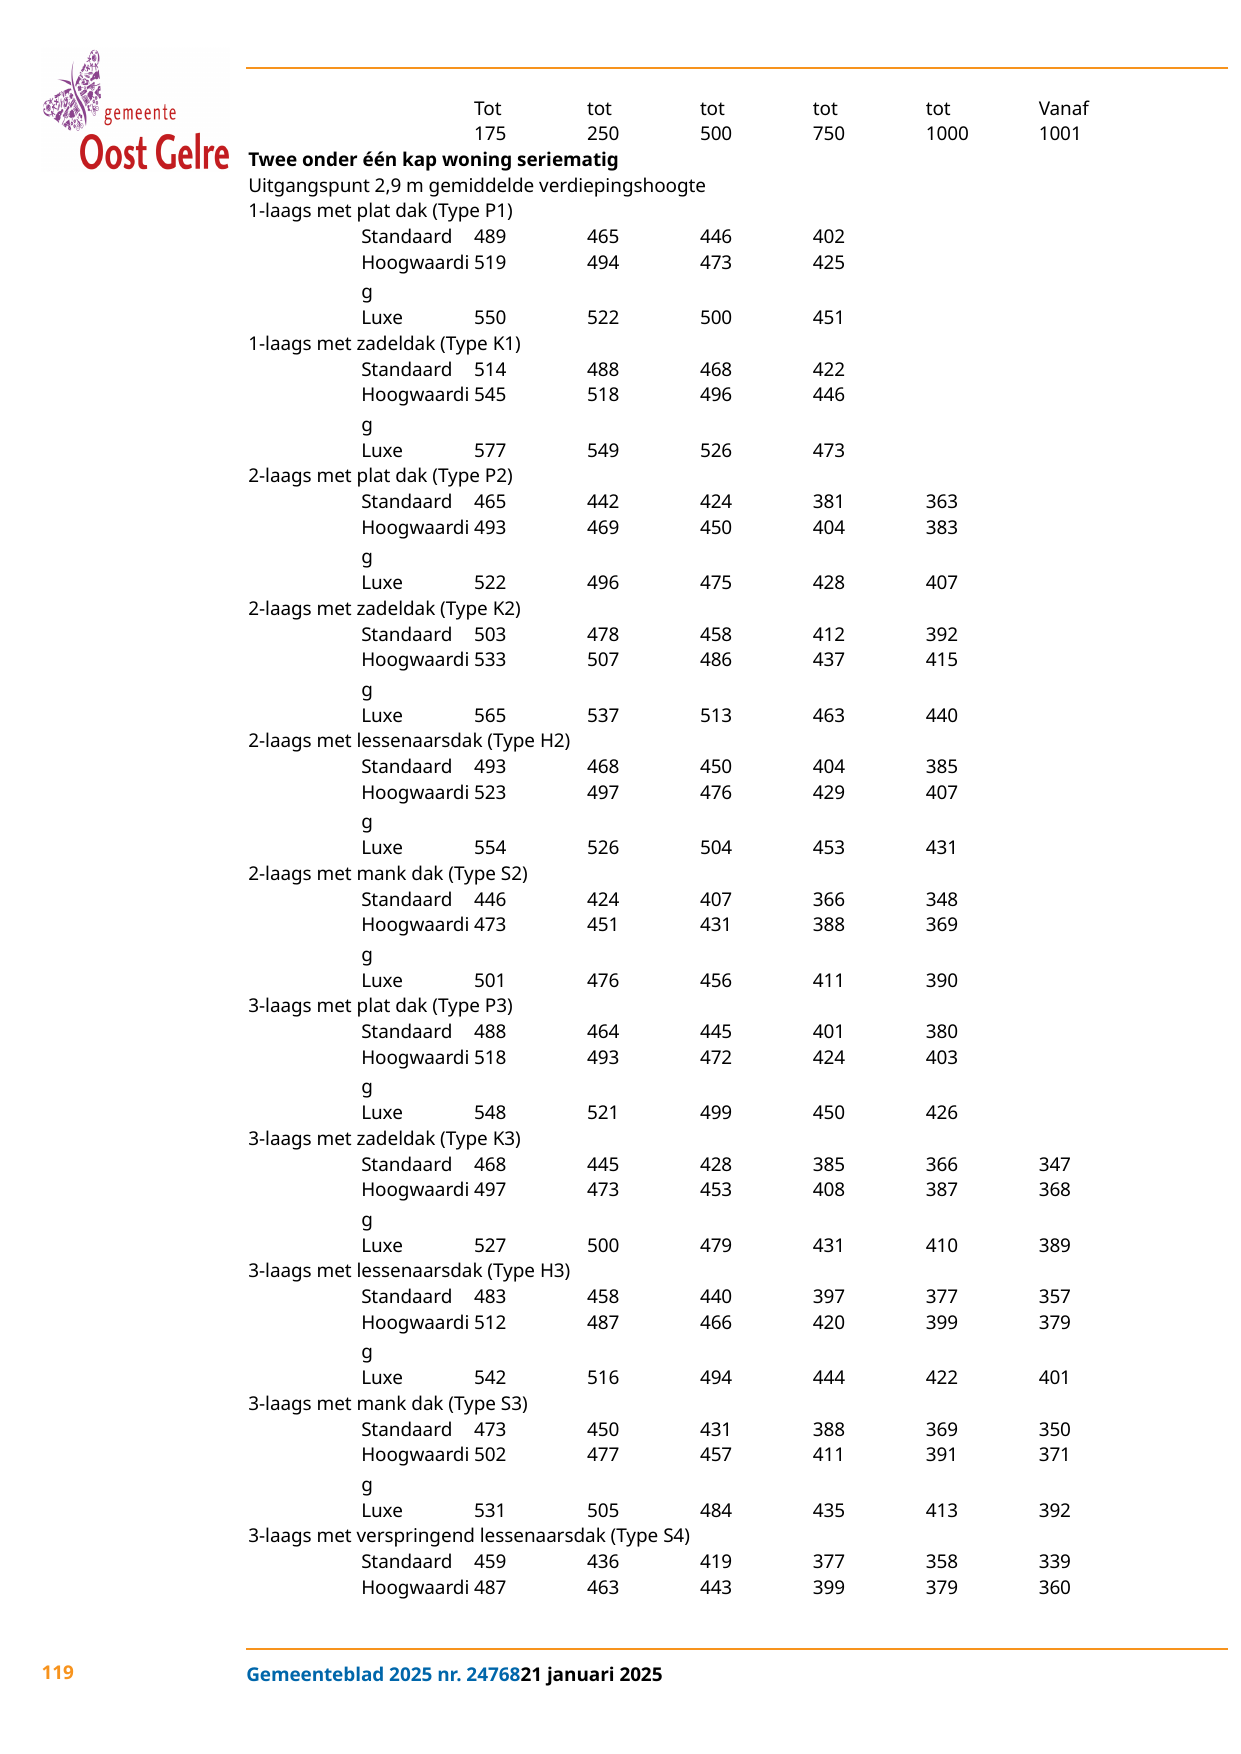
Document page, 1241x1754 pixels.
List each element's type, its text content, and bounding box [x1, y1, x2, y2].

table_cell 496 [587, 570, 700, 595]
table_cell Hoogwaardig [361, 249, 474, 304]
table_cell [1039, 912, 1152, 967]
table_cell 468 [587, 754, 700, 779]
table_cell 475 [700, 570, 813, 595]
table_cell 488 [474, 1019, 587, 1044]
table_cell 537 [587, 702, 700, 728]
table_cell 565 [474, 702, 587, 728]
table_cell 477 [587, 1442, 700, 1497]
table_cell Hoogwaardig [361, 1442, 474, 1497]
table_cell Standaard [361, 1549, 474, 1574]
table_cell 453 [700, 1177, 813, 1232]
table_cell [248, 835, 361, 860]
table_cell [926, 595, 1038, 621]
table_cell 413 [926, 1497, 1038, 1523]
table_cell [1039, 305, 1152, 330]
table_cell 407 [926, 779, 1038, 834]
table_cell 403 [926, 1044, 1038, 1099]
table_cell Vanaf [1039, 95, 1152, 121]
table_cell [248, 570, 361, 595]
table_cell 360 [1039, 1574, 1152, 1600]
table_cell 369 [926, 1416, 1038, 1442]
table_cell 250 [587, 121, 700, 146]
table_cell [1039, 860, 1152, 886]
table_cell 473 [700, 249, 813, 304]
table_cell 497 [474, 1177, 587, 1232]
table_cell [248, 967, 361, 993]
table_cell 431 [926, 835, 1038, 860]
table_cell 458 [700, 621, 813, 647]
table_cell 451 [587, 912, 700, 967]
table_cell [1039, 463, 1152, 488]
table_cell 424 [813, 1044, 926, 1099]
table_cell [1039, 198, 1152, 223]
table_cell [248, 1574, 361, 1600]
table_cell 3-laags met zadeldak (Type K3) [248, 1125, 700, 1151]
table_cell 399 [813, 1574, 926, 1600]
table_cell [700, 1258, 813, 1283]
table_cell [1039, 1100, 1152, 1125]
table_cell 377 [926, 1284, 1038, 1309]
table_cell 381 [813, 489, 926, 514]
table_cell [1039, 1258, 1152, 1283]
table_cell [926, 305, 1038, 330]
table_cell 415 [926, 647, 1038, 702]
table_cell [248, 1284, 361, 1309]
table_cell 450 [587, 1416, 700, 1442]
table_cell 425 [813, 249, 926, 304]
table_cell Hoogwaardig [361, 514, 474, 569]
table_cell 436 [587, 1549, 700, 1574]
table_cell [926, 860, 1038, 886]
table_cell 422 [926, 1365, 1038, 1390]
table_cell [813, 146, 926, 172]
table_cell [587, 463, 700, 488]
table_cell [1039, 330, 1152, 356]
table_cell 369 [926, 912, 1038, 967]
table_cell 422 [813, 356, 926, 382]
table_cell Hoogwaardig [361, 1309, 474, 1364]
table_cell tot [926, 95, 1038, 121]
table_cell 1001 [1039, 121, 1152, 146]
table_cell 500 [700, 121, 813, 146]
table_cell [813, 1125, 926, 1151]
table_cell [248, 621, 361, 647]
table_cell 411 [813, 967, 926, 993]
table_cell 473 [587, 1177, 700, 1232]
table_cell 445 [587, 1151, 700, 1177]
table_cell 554 [474, 835, 587, 860]
table_cell 444 [813, 1365, 926, 1390]
table_cell [926, 728, 1038, 753]
table_cell 516 [587, 1365, 700, 1390]
table_cell 390 [926, 967, 1038, 993]
table_cell [813, 1390, 926, 1416]
table_cell [1039, 570, 1152, 595]
table_cell [1039, 886, 1152, 912]
table_cell 339 [1039, 1549, 1152, 1574]
table_cell 388 [813, 912, 926, 967]
table_cell 357 [1039, 1284, 1152, 1309]
table_cell tot [700, 95, 813, 121]
table_cell 402 [813, 224, 926, 249]
table_cell 456 [700, 967, 813, 993]
table_cell 3-laags met lessenaarsdak (Type H3) [248, 1258, 700, 1283]
table_cell 518 [474, 1044, 587, 1099]
table_cell 450 [813, 1100, 926, 1125]
table_cell [700, 595, 813, 621]
table_cell 366 [813, 886, 926, 912]
table_cell [1039, 514, 1152, 569]
table_cell 435 [813, 1497, 926, 1523]
table_cell 410 [926, 1232, 1038, 1258]
table_cell 385 [926, 754, 1038, 779]
table_cell [248, 1309, 361, 1364]
table_cell Luxe [361, 437, 474, 463]
table_cell [813, 860, 926, 886]
table_cell [1039, 835, 1152, 860]
table_cell 494 [700, 1365, 813, 1390]
table_cell 389 [1039, 1232, 1152, 1258]
table_cell Hoogwaardig [361, 647, 474, 702]
table_cell [248, 121, 361, 146]
table_cell [1039, 1019, 1152, 1044]
table_cell 348 [926, 886, 1038, 912]
table_cell [926, 224, 1038, 249]
table_cell [248, 1549, 361, 1574]
table_cell 533 [474, 647, 587, 702]
table_cell [1039, 172, 1152, 198]
picture [41, 47, 231, 172]
table_cell [700, 146, 813, 172]
table_cell 383 [926, 514, 1038, 569]
table_cell 531 [474, 1497, 587, 1523]
table_cell 501 [474, 967, 587, 993]
table_cell 550 [474, 305, 587, 330]
table_cell 496 [700, 382, 813, 437]
table_cell [248, 489, 361, 514]
table_cell 577 [474, 437, 587, 463]
table_cell 478 [587, 621, 700, 647]
table_cell 440 [700, 1284, 813, 1309]
table_cell 3-laags met mank dak (Type S3) [248, 1390, 700, 1416]
table_cell Standaard [361, 356, 474, 382]
table_cell 457 [700, 1442, 813, 1497]
table_cell [1039, 489, 1152, 514]
table_cell [813, 198, 926, 223]
table_cell 3-laags met verspringend lessenaarsdak (Type S4) [248, 1523, 813, 1548]
table_cell 371 [1039, 1442, 1152, 1497]
table_cell [248, 1232, 361, 1258]
table_cell [248, 356, 361, 382]
table_cell 377 [813, 1549, 926, 1574]
table_cell [1039, 779, 1152, 834]
table_cell [1039, 382, 1152, 437]
table_cell 500 [587, 1232, 700, 1258]
table_cell [248, 95, 361, 121]
table_cell [926, 993, 1038, 1018]
table_cell Hoogwaardig [361, 912, 474, 967]
table_cell 431 [813, 1232, 926, 1258]
table_cell 468 [474, 1151, 587, 1177]
table_cell 451 [813, 305, 926, 330]
table_cell Luxe [361, 835, 474, 860]
table_cell [926, 356, 1038, 382]
table_cell Standaard [361, 621, 474, 647]
table_cell [248, 305, 361, 330]
table_cell [1039, 728, 1152, 753]
table_cell [248, 1044, 361, 1099]
table_cell Luxe [361, 305, 474, 330]
table_cell tot [587, 95, 700, 121]
table_cell [248, 224, 361, 249]
table_cell 391 [926, 1442, 1038, 1497]
table_cell 476 [587, 967, 700, 993]
table_cell [700, 463, 813, 488]
table_cell [926, 1390, 1038, 1416]
table_cell [926, 382, 1038, 437]
table_cell [1039, 647, 1152, 702]
table_cell Standaard [361, 224, 474, 249]
table_cell [248, 1365, 361, 1390]
table_cell [926, 172, 1038, 198]
table_cell 472 [700, 1044, 813, 1099]
table_cell 428 [700, 1151, 813, 1177]
table_cell 487 [587, 1309, 700, 1364]
table_cell [248, 1019, 361, 1044]
table_cell 476 [700, 779, 813, 834]
table_cell 459 [474, 1549, 587, 1574]
table_cell 493 [474, 514, 587, 569]
table_cell 446 [813, 382, 926, 437]
table_cell [1039, 1044, 1152, 1099]
table_cell 549 [587, 437, 700, 463]
table_cell [700, 330, 813, 356]
table_cell 507 [587, 647, 700, 702]
table_cell [700, 1390, 813, 1416]
table_cell 548 [474, 1100, 587, 1125]
table_cell Luxe [361, 967, 474, 993]
table_cell 445 [700, 1019, 813, 1044]
table_cell [1039, 702, 1152, 728]
table_cell [813, 330, 926, 356]
table_cell [1039, 437, 1152, 463]
table_cell 428 [813, 570, 926, 595]
table_cell 431 [700, 912, 813, 967]
table_cell [813, 172, 926, 198]
table_cell 385 [813, 1151, 926, 1177]
table_cell [926, 330, 1038, 356]
table_cell Luxe [361, 1365, 474, 1390]
table_cell 465 [474, 489, 587, 514]
table_cell 446 [474, 886, 587, 912]
table_cell 388 [813, 1416, 926, 1442]
table_cell [926, 1125, 1038, 1151]
table_cell [248, 1416, 361, 1442]
table_cell Standaard [361, 1019, 474, 1044]
table_cell Luxe [361, 570, 474, 595]
table_cell 408 [813, 1177, 926, 1232]
table_cell 379 [926, 1574, 1038, 1600]
table_cell 522 [474, 570, 587, 595]
table_cell [926, 146, 1038, 172]
table_cell [248, 754, 361, 779]
table_cell [1039, 356, 1152, 382]
table_cell [813, 1258, 926, 1283]
table_cell [1039, 146, 1152, 172]
table_cell [813, 1523, 926, 1548]
table_cell [1039, 595, 1152, 621]
table_cell 522 [587, 305, 700, 330]
table_cell 399 [926, 1309, 1038, 1364]
table_cell 366 [926, 1151, 1038, 1177]
table_cell [700, 993, 813, 1018]
table_cell 523 [474, 779, 587, 834]
table_cell [587, 993, 700, 1018]
table_cell 392 [926, 621, 1038, 647]
table_cell Twee onder één kap woning seriematig [248, 146, 700, 172]
table_cell Luxe [361, 1100, 474, 1125]
table_cell [248, 249, 361, 304]
table_cell Luxe [361, 1497, 474, 1523]
table_cell 379 [1039, 1309, 1152, 1364]
table_cell 503 [474, 621, 587, 647]
table_cell 750 [813, 121, 926, 146]
table_cell Hoogwaardig [361, 1044, 474, 1099]
table_cell [700, 728, 813, 753]
table_cell 407 [926, 570, 1038, 595]
table_cell 466 [700, 1309, 813, 1364]
table_cell [361, 95, 474, 121]
table_cell 450 [700, 754, 813, 779]
table_cell 473 [813, 437, 926, 463]
table_cell 542 [474, 1365, 587, 1390]
table_cell 412 [813, 621, 926, 647]
table_cell [1039, 754, 1152, 779]
table_cell 493 [474, 754, 587, 779]
table_cell 424 [587, 886, 700, 912]
table_cell 512 [474, 1309, 587, 1364]
table_cell 473 [474, 1416, 587, 1442]
table_cell Luxe [361, 702, 474, 728]
table_cell [248, 1177, 361, 1232]
table_cell 404 [813, 754, 926, 779]
table_cell 488 [587, 356, 700, 382]
table_cell 368 [1039, 1177, 1152, 1232]
table_cell [1039, 967, 1152, 993]
table_cell 545 [474, 382, 587, 437]
table_cell 500 [700, 305, 813, 330]
table_cell 1-laags met zadeldak (Type K1) [248, 330, 700, 356]
table_cell 387 [926, 1177, 1038, 1232]
table_cell [926, 437, 1038, 463]
table_cell Luxe [361, 1232, 474, 1258]
table_cell 407 [700, 886, 813, 912]
table_cell [587, 198, 700, 223]
table_cell [813, 993, 926, 1018]
table_cell [700, 198, 813, 223]
table_cell 347 [1039, 1151, 1152, 1177]
table_cell 426 [926, 1100, 1038, 1125]
table_cell 514 [474, 356, 587, 382]
table_cell 358 [926, 1549, 1038, 1574]
table_cell 518 [587, 382, 700, 437]
table_cell 401 [813, 1019, 926, 1044]
table_cell [700, 1125, 813, 1151]
table_cell 2-laags met plat dak (Type P2) [248, 463, 587, 488]
table_cell 437 [813, 647, 926, 702]
table_cell Hoogwaardi [361, 1574, 474, 1600]
table_cell Standaard [361, 1416, 474, 1442]
table_cell [700, 860, 813, 886]
table_cell Hoogwaardig [361, 779, 474, 834]
table_cell [1039, 621, 1152, 647]
table_cell 3-laags met plat dak (Type P3) [248, 993, 587, 1018]
table_cell 489 [474, 224, 587, 249]
table_cell [361, 121, 474, 146]
table_cell 468 [700, 356, 813, 382]
table_cell [248, 1100, 361, 1125]
table_cell [248, 382, 361, 437]
table_cell [926, 198, 1038, 223]
table_cell 499 [700, 1100, 813, 1125]
table_cell 465 [587, 224, 700, 249]
table_cell [248, 1497, 361, 1523]
table_cell 479 [700, 1232, 813, 1258]
table_cell 527 [474, 1232, 587, 1258]
table_cell 350 [1039, 1416, 1152, 1442]
table_cell 397 [813, 1284, 926, 1309]
table_cell [248, 886, 361, 912]
table_cell 473 [474, 912, 587, 967]
table_cell [926, 463, 1038, 488]
table_cell 392 [1039, 1497, 1152, 1523]
table_cell [813, 595, 926, 621]
table_cell 2-laags met lessenaarsdak (Type H2) [248, 728, 700, 753]
table_cell Hoogwaardig [361, 1177, 474, 1232]
table_cell Standaard [361, 886, 474, 912]
table_cell 504 [700, 835, 813, 860]
table_cell 2-laags met mank dak (Type S2) [248, 860, 700, 886]
table_cell 493 [587, 1044, 700, 1099]
table_cell 431 [700, 1416, 813, 1442]
table_cell 401 [1039, 1365, 1152, 1390]
table_cell 505 [587, 1497, 700, 1523]
table_cell Uitgangspunt 2,9 m gemiddelde verdiepingshoogte [248, 172, 813, 198]
table_cell 513 [700, 702, 813, 728]
table_cell Standaard [361, 1151, 474, 1177]
table_cell [1039, 224, 1152, 249]
table_cell 411 [813, 1442, 926, 1497]
table_cell 469 [587, 514, 700, 569]
table_cell 175 [474, 121, 587, 146]
table_cell 429 [813, 779, 926, 834]
table_cell 453 [813, 835, 926, 860]
table_cell 464 [587, 1019, 700, 1044]
table_cell 419 [700, 1549, 813, 1574]
table_cell [1039, 1523, 1152, 1548]
table_cell [248, 1151, 361, 1177]
table_cell 521 [587, 1100, 700, 1125]
table_cell [1039, 993, 1152, 1018]
table_cell [813, 463, 926, 488]
table_cell [1039, 249, 1152, 304]
table_cell [926, 1258, 1038, 1283]
table_cell 494 [587, 249, 700, 304]
table_cell [813, 728, 926, 753]
table_cell 443 [700, 1574, 813, 1600]
table_cell Tot [474, 95, 587, 121]
table_cell 2-laags met zadeldak (Type K2) [248, 595, 700, 621]
table_cell 487 [474, 1574, 587, 1600]
table_cell [1039, 1390, 1152, 1416]
table_cell tot [813, 95, 926, 121]
table_cell 458 [587, 1284, 700, 1309]
table_cell [926, 249, 1038, 304]
table_cell 380 [926, 1019, 1038, 1044]
table_cell 484 [700, 1497, 813, 1523]
table_cell Hoogwaardig [361, 382, 474, 437]
table_cell 519 [474, 249, 587, 304]
table_cell 502 [474, 1442, 587, 1497]
table_cell 483 [474, 1284, 587, 1309]
table_cell [248, 647, 361, 702]
table_cell [248, 1442, 361, 1497]
table_cell 442 [587, 489, 700, 514]
table_cell Standaard [361, 489, 474, 514]
table_cell [248, 912, 361, 967]
table_cell 526 [587, 835, 700, 860]
table_cell [1039, 1125, 1152, 1151]
table_cell [926, 1523, 1038, 1548]
table_cell [248, 437, 361, 463]
table_cell 463 [813, 702, 926, 728]
table_cell [248, 514, 361, 569]
table_cell 1000 [926, 121, 1038, 146]
table_cell [248, 702, 361, 728]
table_cell 463 [587, 1574, 700, 1600]
table_cell 526 [700, 437, 813, 463]
table_cell 440 [926, 702, 1038, 728]
table_cell 497 [587, 779, 700, 834]
table_cell 450 [700, 514, 813, 569]
table_cell Standaard [361, 754, 474, 779]
table_cell 486 [700, 647, 813, 702]
table_cell 424 [700, 489, 813, 514]
table_cell 363 [926, 489, 1038, 514]
table_cell Standaard [361, 1284, 474, 1309]
table_cell 420 [813, 1309, 926, 1364]
table_cell 446 [700, 224, 813, 249]
table_cell 1-laags met plat dak (Type P1) [248, 198, 587, 223]
table_cell 404 [813, 514, 926, 569]
table_cell [248, 779, 361, 834]
